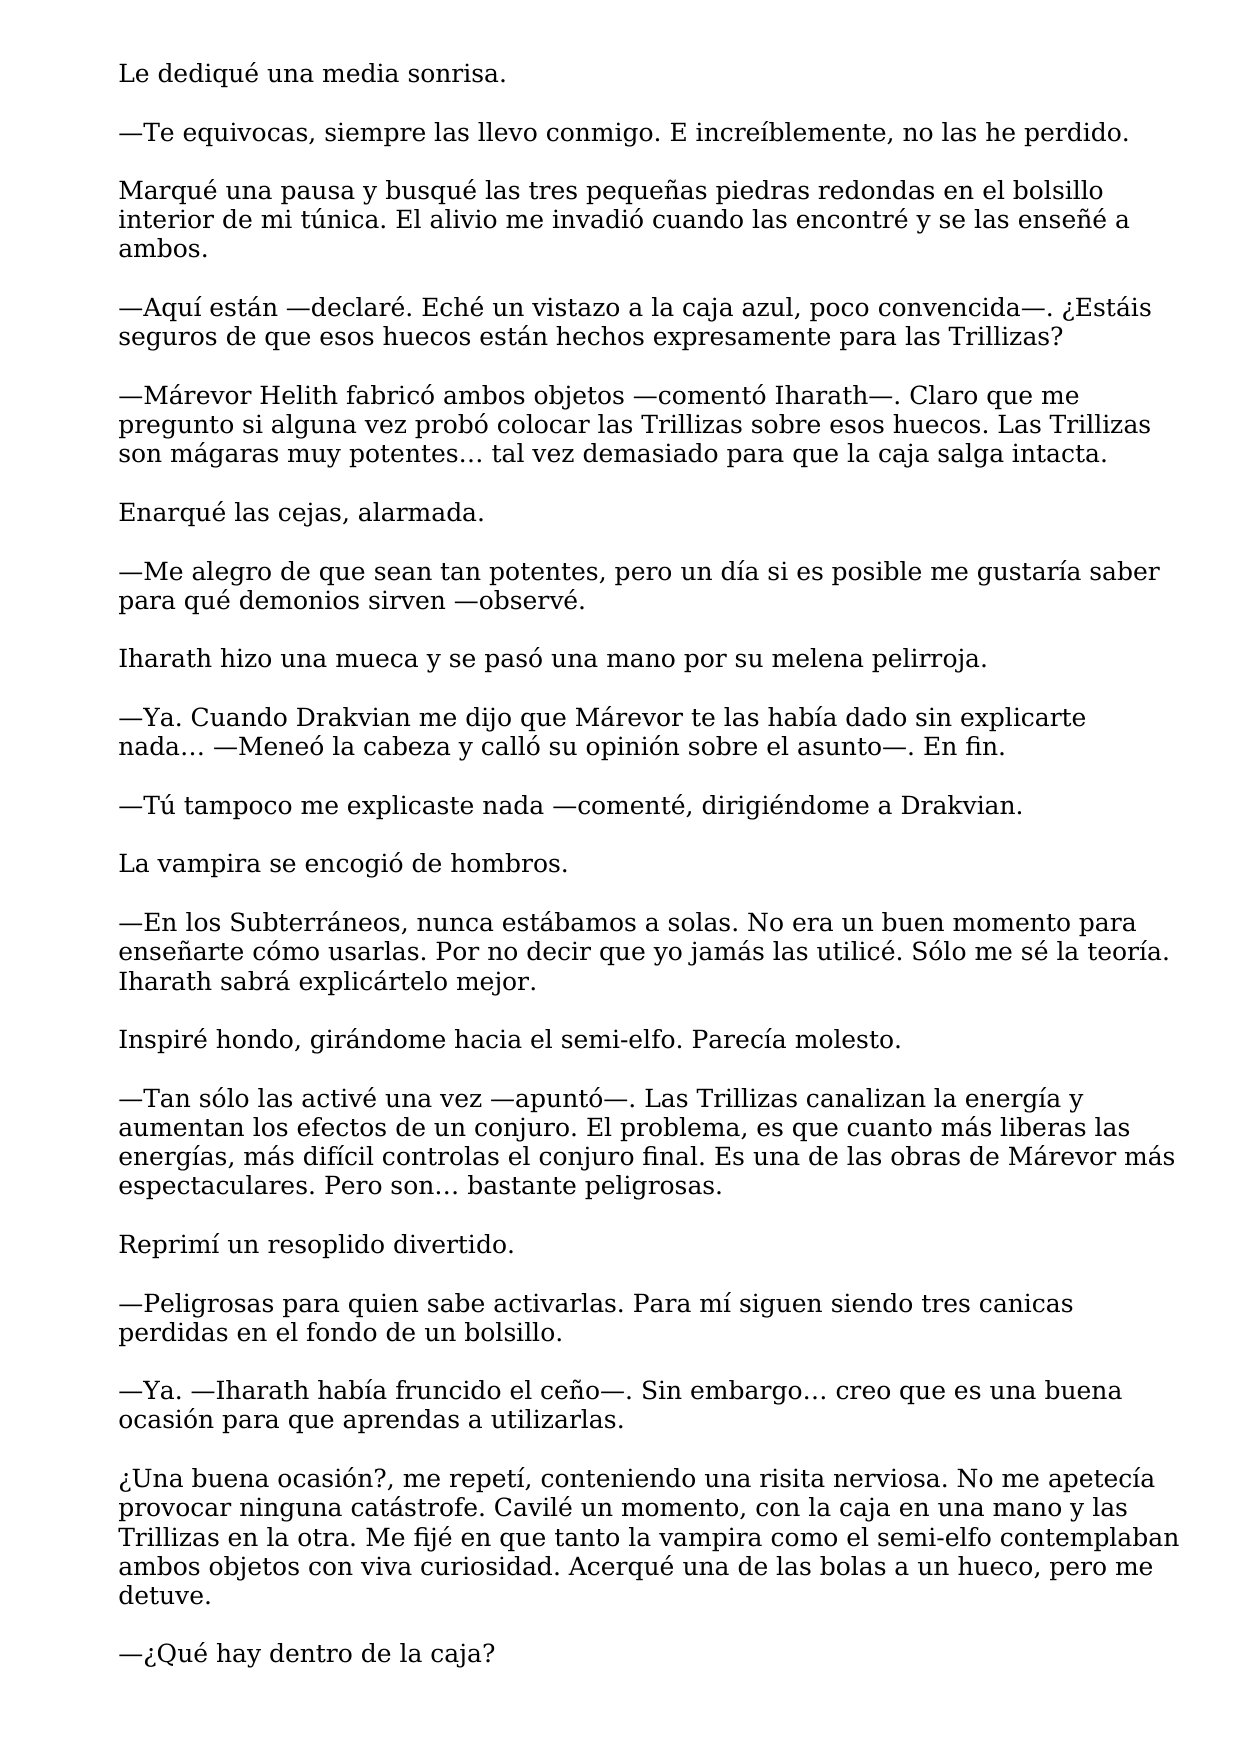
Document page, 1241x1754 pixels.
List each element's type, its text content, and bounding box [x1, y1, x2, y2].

text Enarqué las cejas, alarmada. [118, 498, 1181, 527]
text Reprimí un resoplido divertido. [118, 1230, 1181, 1259]
text —Ya. Cuando Drakvian me dijo que Márevor te las había dado sin explicarte nada… —Meneó la cabeza y calló su opinión sobre el asunto—. En fin. [118, 703, 1181, 762]
text La vampira se encogió de hombros. [118, 850, 1181, 879]
text —Peligrosas para quien sabe activarlas. Para mí siguen siendo tres canicas perdidas en el fondo de un bolsillo. [118, 1289, 1181, 1347]
text —Me alegro de que sean tan potentes, pero un día si es posible me gustaría saber para qué demonios sirven —observé. [118, 557, 1181, 615]
text —Aquí están —declaré. Eché un vistazo a la caja azul, poco convencida—. ¿Estáis seguros de que esos huecos están hechos expresamente para las Trillizas? [118, 293, 1181, 352]
text —Ya. —Iharath había fruncido el ceño—. Sin embargo… creo que es una buena ocasión para que aprendas a utilizarlas. [118, 1377, 1181, 1435]
text —Márevor Helith fabricó ambos objetos —comentó Iharath—. Claro que me pregunto si alguna vez probó colocar las Trillizas sobre esos huecos. Las Trillizas son mágaras muy potentes… tal vez demasiado para que la caja salga intacta. [118, 381, 1181, 469]
text Inspiré hondo, girándome hacia el semi-elfo. Parecía molesto. [118, 1025, 1181, 1054]
text —Tan sólo las activé una vez —apuntó—. Las Trillizas canalizan la energía y aumentan los efectos de un conjuro. El problema, es que cuanto más liberas las energías, más difícil controlas el conjuro final. Es una de las obras de Márevor más espectaculares. Pero son… bastante peligrosas. [118, 1084, 1181, 1201]
text Iharath hizo una mueca y se pasó una mano por su melena pelirroja. [118, 644, 1181, 674]
text ¿Una buena ocasión?, me repetí, conteniendo una risita nerviosa. No me apetecía provocar ninguna catástrofe. Cavilé un momento, con la caja en una mano y las Trillizas en la otra. Me fijé en que tanto la vampira como el semi-elfo contemplaban ambos objetos con viva curiosidad. Acerqué una de las bolas a un hueco, pero me detuve. [118, 1464, 1181, 1610]
text —Tú tampoco me explicaste nada —comenté, dirigiéndome a Drakvian. [118, 791, 1181, 820]
text Marqué una pausa y busqué las tres pequeñas piedras redondas en el bolsillo interior de mi túnica. El alivio me invadió cuando las encontré y se las enseñé a ambos. [118, 176, 1181, 264]
text —¿Qué hay dentro de la caja? [118, 1640, 1181, 1669]
text Le dediqué una media sonrisa. [118, 59, 1181, 88]
text —Te equivocas, siempre las llevo conmigo. E increíblemente, no las he perdido. [118, 118, 1181, 147]
text —En los Subterráneos, nunca estábamos a solas. No era un buen momento para enseñarte cómo usarlas. Por no decir que yo jamás las utilicé. Sólo me sé la teoría. Iharath sabrá explicártelo mejor. [118, 908, 1181, 996]
